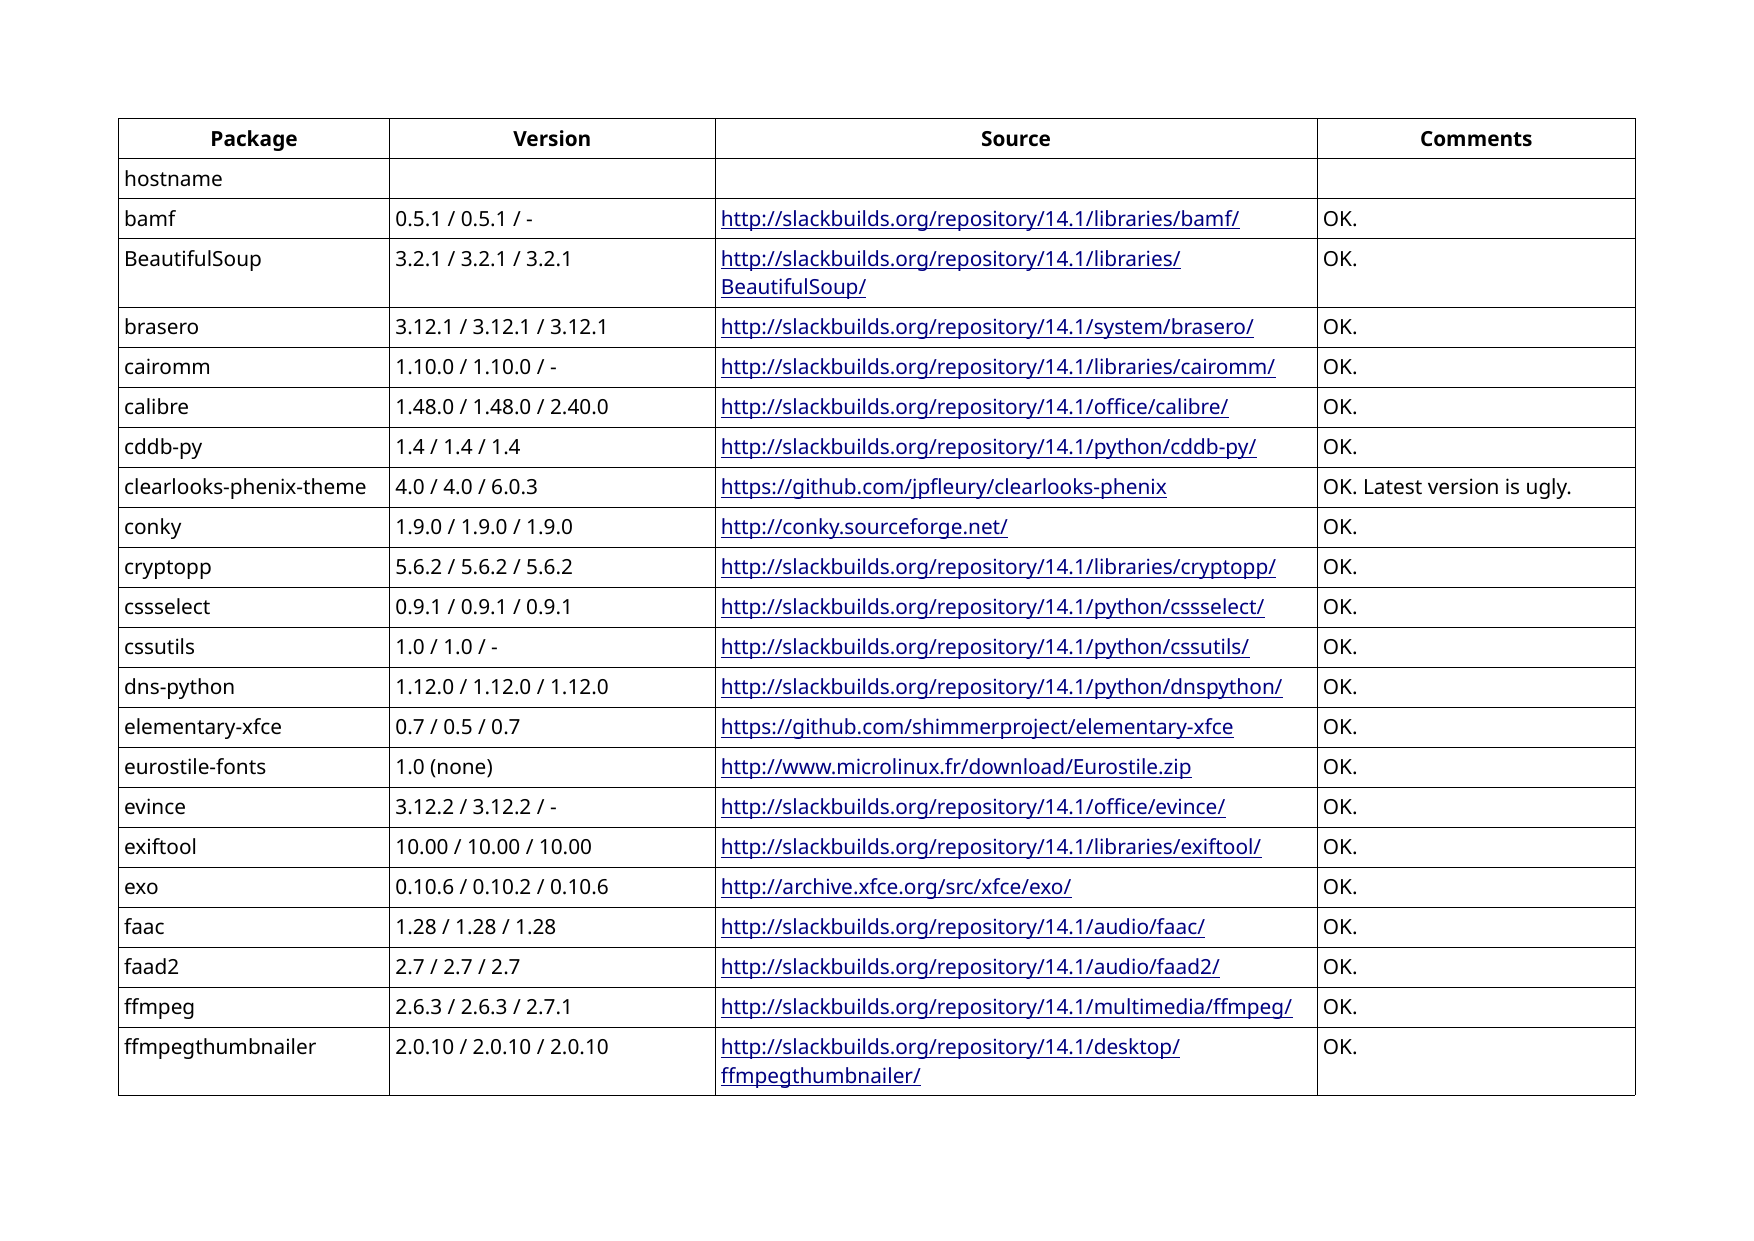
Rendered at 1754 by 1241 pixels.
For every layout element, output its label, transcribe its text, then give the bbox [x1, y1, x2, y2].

table_cell faad2 [119, 948, 389, 987]
table_cell http://slackbuilds.org/repository/14.1/libraries/cairomm/ [716, 348, 1317, 387]
table_cell OK. [1318, 948, 1635, 987]
table_cell http://slackbuilds.org/repository/14.1/libraries/cryptopp/ [716, 548, 1317, 587]
table_cell http://conky.sourceforge.net/ [716, 508, 1317, 547]
table_cell 10.00 / 10.00 / 10.00 [390, 828, 715, 867]
table_cell BeautifulSoup [119, 239, 389, 307]
table_cell http://slackbuilds.org/repository/14.1/office/calibre/ [716, 388, 1317, 427]
table_cell elementary-xfce [119, 708, 389, 747]
table_cell http://slackbuilds.org/repository/14.1/python/dnspython/ [716, 668, 1317, 707]
table_cell dns-python [119, 668, 389, 707]
table_cell calibre [119, 388, 389, 427]
table_cell http://www.microlinux.fr/download/Eurostile.zip [716, 748, 1317, 787]
table_cell 3.2.1 / 3.2.1 / 3.2.1 [390, 239, 715, 307]
table_cell [390, 159, 715, 198]
table_header Version [390, 119, 715, 158]
table_cell OK. [1318, 588, 1635, 627]
table_cell OK. [1318, 868, 1635, 907]
table_cell http://slackbuilds.org/repository/14.1/libraries/bamf/ [716, 199, 1317, 238]
table_cell 3.12.1 / 3.12.1 / 3.12.1 [390, 308, 715, 347]
table_cell exo [119, 868, 389, 907]
table_cell 4.0 / 4.0 / 6.0.3 [390, 468, 715, 507]
table_cell 0.7 / 0.5 / 0.7 [390, 708, 715, 747]
table_cell eurostile-fonts [119, 748, 389, 787]
table_cell 0.10.6 / 0.10.2 / 0.10.6 [390, 868, 715, 907]
table_header Source [716, 119, 1317, 158]
table_cell clearlooks-phenix-theme [119, 468, 389, 507]
table_cell 2.7 / 2.7 / 2.7 [390, 948, 715, 987]
table_cell http://slackbuilds.org/repository/14.1/office/evince/ [716, 788, 1317, 827]
table_cell 1.48.0 / 1.48.0 / 2.40.0 [390, 388, 715, 427]
table_cell 0.9.1 / 0.9.1 / 0.9.1 [390, 588, 715, 627]
table_cell OK. [1318, 508, 1635, 547]
table_cell OK. [1318, 988, 1635, 1027]
table_cell cssselect [119, 588, 389, 627]
table_cell OK. [1318, 908, 1635, 947]
table_cell 0.5.1 / 0.5.1 / - [390, 199, 715, 238]
table_cell conky [119, 508, 389, 547]
table_cell ffmpeg [119, 988, 389, 1027]
table_cell OK. [1318, 748, 1635, 787]
table_cell exiftool [119, 828, 389, 867]
table_cell evince [119, 788, 389, 827]
table_cell OK. [1318, 788, 1635, 827]
table_cell cddb-py [119, 428, 389, 467]
table_cell https://github.com/jpfleury/clearlooks-phenix [716, 468, 1317, 507]
table_cell 1.9.0 / 1.9.0 / 1.9.0 [390, 508, 715, 547]
table_cell cairomm [119, 348, 389, 387]
table_cell OK. [1318, 308, 1635, 347]
table_cell brasero [119, 308, 389, 347]
table_cell OK. [1318, 548, 1635, 587]
table_cell http://slackbuilds.org/repository/14.1/python/cddb-py/ [716, 428, 1317, 467]
table_cell OK. [1318, 628, 1635, 667]
table_cell http://slackbuilds.org/repository/14.1/audio/faad2/ [716, 948, 1317, 987]
table_cell OK. [1318, 828, 1635, 867]
table_cell OK. [1318, 708, 1635, 747]
table_cell http://slackbuilds.org/repository/14.1/libraries/BeautifulSoup/ [716, 239, 1317, 307]
table_cell 1.0 (none) [390, 748, 715, 787]
table_cell OK. [1318, 668, 1635, 707]
table_cell 1.4 / 1.4 / 1.4 [390, 428, 715, 467]
table_cell cssutils [119, 628, 389, 667]
table_cell 1.10.0 / 1.10.0 / - [390, 348, 715, 387]
table_cell 1.12.0 / 1.12.0 / 1.12.0 [390, 668, 715, 707]
table_cell cryptopp [119, 548, 389, 587]
table_cell OK. [1318, 428, 1635, 467]
table_header Comments [1318, 119, 1635, 158]
table_cell 1.0 / 1.0 / - [390, 628, 715, 667]
table_cell http://slackbuilds.org/repository/14.1/desktop/ffmpegthumbnailer/ [716, 1028, 1317, 1095]
table_cell 2.6.3 / 2.6.3 / 2.7.1 [390, 988, 715, 1027]
table_cell OK. Latest version is ugly. [1318, 468, 1635, 507]
table_cell bamf [119, 199, 389, 238]
table_cell OK. [1318, 1028, 1635, 1095]
table_cell [716, 159, 1317, 198]
table_cell 5.6.2 / 5.6.2 / 5.6.2 [390, 548, 715, 587]
table_cell http://slackbuilds.org/repository/14.1/python/cssutils/ [716, 628, 1317, 667]
table_cell http://slackbuilds.org/repository/14.1/multimedia/ffmpeg/ [716, 988, 1317, 1027]
table_cell 2.0.10 / 2.0.10 / 2.0.10 [390, 1028, 715, 1095]
table_cell 3.12.2 / 3.12.2 / - [390, 788, 715, 827]
table_cell http://slackbuilds.org/repository/14.1/libraries/exiftool/ [716, 828, 1317, 867]
table_header Package [119, 119, 389, 158]
table_cell 1.28 / 1.28 / 1.28 [390, 908, 715, 947]
table_cell http://slackbuilds.org/repository/14.1/audio/faac/ [716, 908, 1317, 947]
table_cell ffmpegthumbnailer [119, 1028, 389, 1095]
table_cell hostname [119, 159, 389, 198]
table_cell OK. [1318, 199, 1635, 238]
table_cell https://github.com/shimmerproject/elementary-xfce [716, 708, 1317, 747]
table_cell http://slackbuilds.org/repository/14.1/system/brasero/ [716, 308, 1317, 347]
table_cell http://archive.xfce.org/src/xfce/exo/ [716, 868, 1317, 907]
table_cell OK. [1318, 388, 1635, 427]
table_cell OK. [1318, 348, 1635, 387]
table_cell http://slackbuilds.org/repository/14.1/python/cssselect/ [716, 588, 1317, 627]
table_cell [1318, 159, 1635, 198]
table_cell faac [119, 908, 389, 947]
table_cell OK. [1318, 239, 1635, 307]
